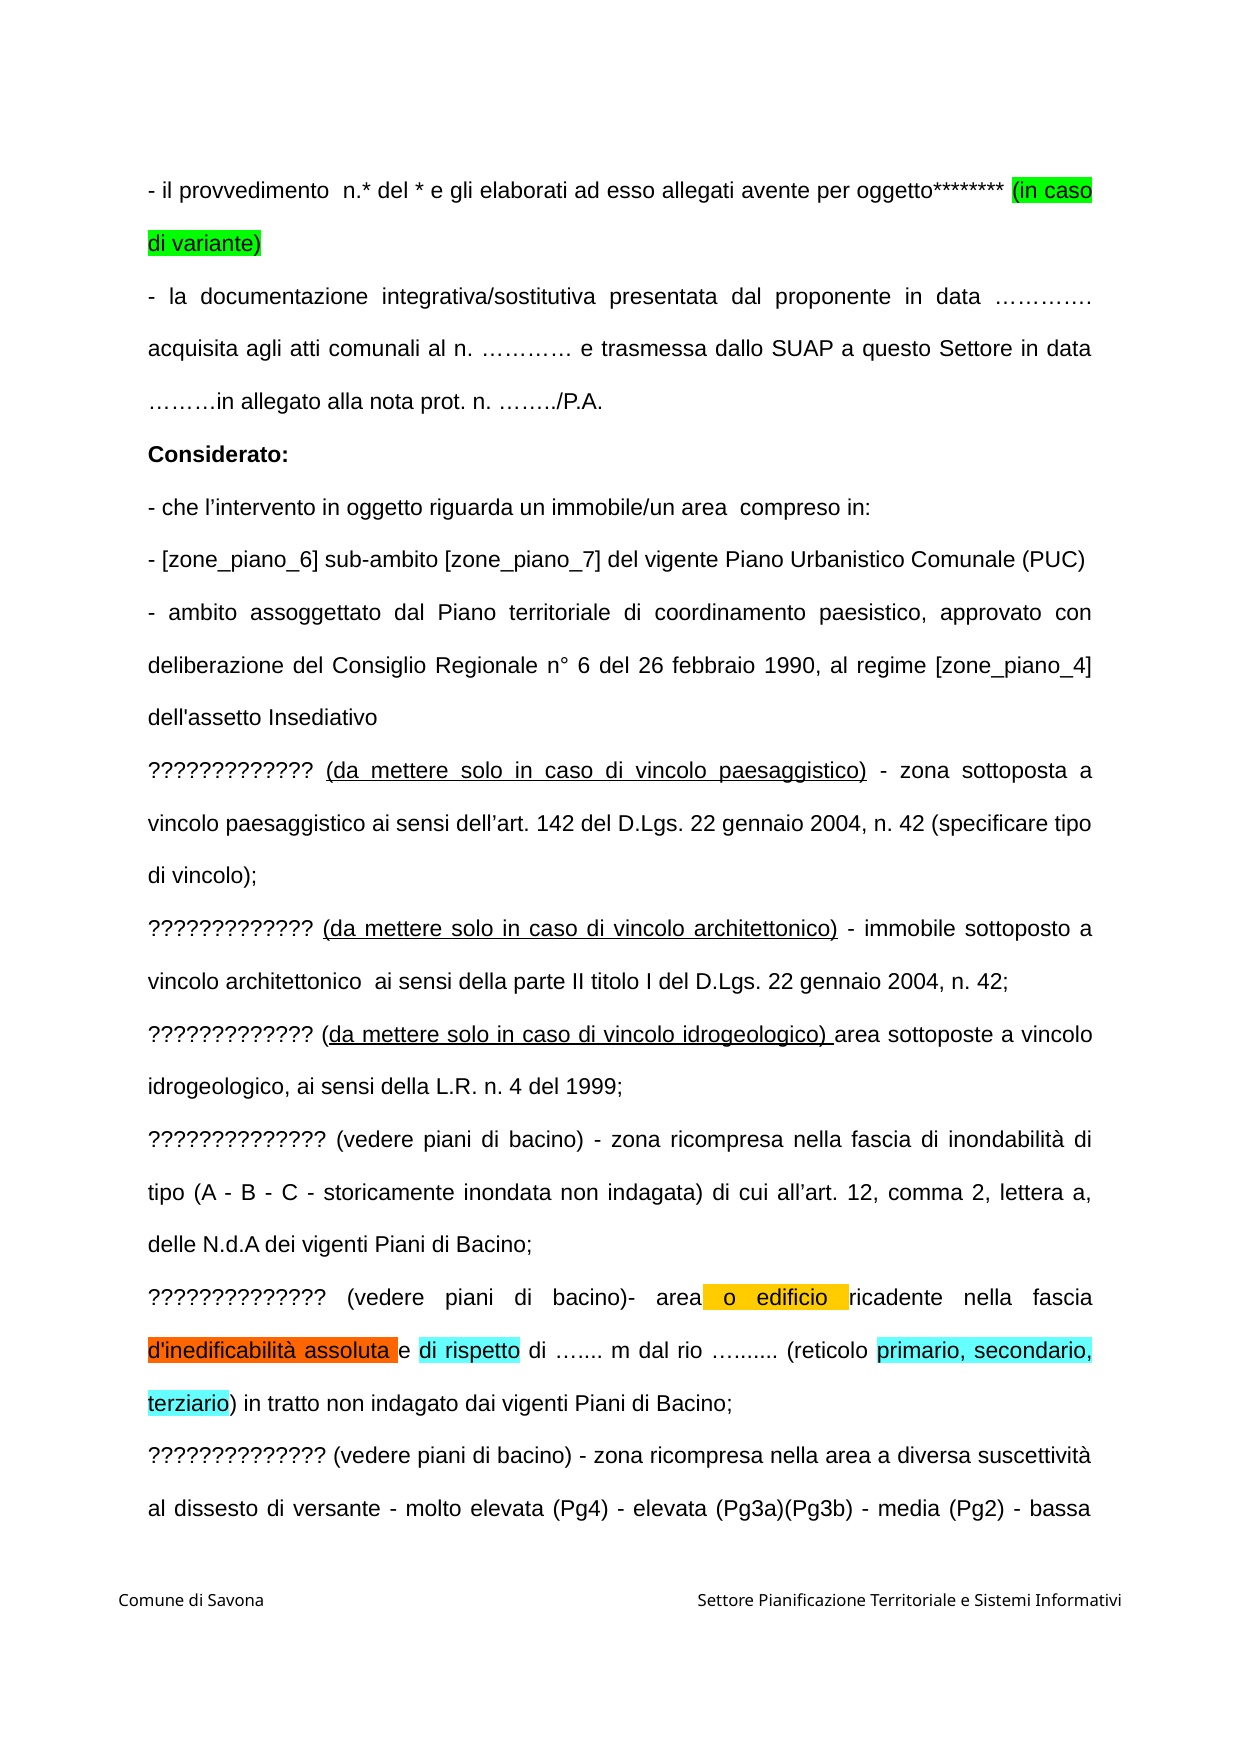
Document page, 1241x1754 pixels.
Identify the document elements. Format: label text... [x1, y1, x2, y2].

text - ambito assoggettato dal Piano territoriale di coordinamento paesistico, approvato con deliberazione del Consiglio Regionale n° 6 del 26 febbraio 1990, al regime [zone_piano_4] dell'assetto Insediativo [148, 599, 1093, 731]
text Considerato: [148, 441, 1093, 467]
text ?????????????? (vedere piani di bacino)- area o edificio ricadente nella fascia d'inedificabilità assoluta e di rispetto di ….... m dal rio …....... (reticolo primario, secondario, terziario) in tratto non indagato dai vigenti Piani di Bacino; [148, 1284, 1093, 1416]
text - il provvedimento n.* del * e gli elaborati ad esso allegati avente per oggetto******** (in caso di variante) [148, 177, 1092, 256]
text - la documentazione integrativa/sostitutiva presentata dal proponente in data …………. acquisita agli atti comunali al n. ………… e trasmessa dallo SUAP a questo Settore in data ………in allegato alla nota prot. n. ……../P.A. [148, 283, 1093, 414]
text ?????????????? (vedere piani di bacino) - zona ricompresa nella area a diversa suscettività al dissesto di versante - molto elevata (Pg4) - elevata (Pg3a)(Pg3b) - media (Pg2) - bassa [148, 1442, 1093, 1521]
text ????????????? (da mettere solo in caso di vincolo idrogeologico) area sottoposte a vincolo idrogeologico, ai sensi della L.R. n. 4 del 1999; [148, 1021, 1093, 1099]
text ????????????? (da mettere solo in caso di vincolo paesaggistico) - zona sottoposta a vincolo paesaggistico ai sensi dell’art. 142 del D.Lgs. 22 gennaio 2004, n. 42 (specificare tipo di vincolo); [148, 757, 1093, 889]
text ????????????? (da mettere solo in caso di vincolo architettonico) - immobile sottoposto a vincolo architettonico ai sensi della parte II titolo I del D.Lgs. 22 gennaio 2004, n. 42; [148, 915, 1093, 994]
text ?????????????? (vedere piani di bacino) - zona ricompresa nella fascia di inondabilità di tipo (A - B - C - storicamente inondata non indagata) di cui all’art. 12, comma 2, lettera a, delle N.d.A dei vigenti Piani di Bacino; [148, 1126, 1093, 1258]
text - [zone_piano_6] sub-ambito [zone_piano_7] del vigente Piano Urbanistico Comunale (PUC) [148, 546, 1093, 572]
text - che l’intervento in oggetto riguarda un immobile/un area compreso in: [148, 493, 1093, 520]
